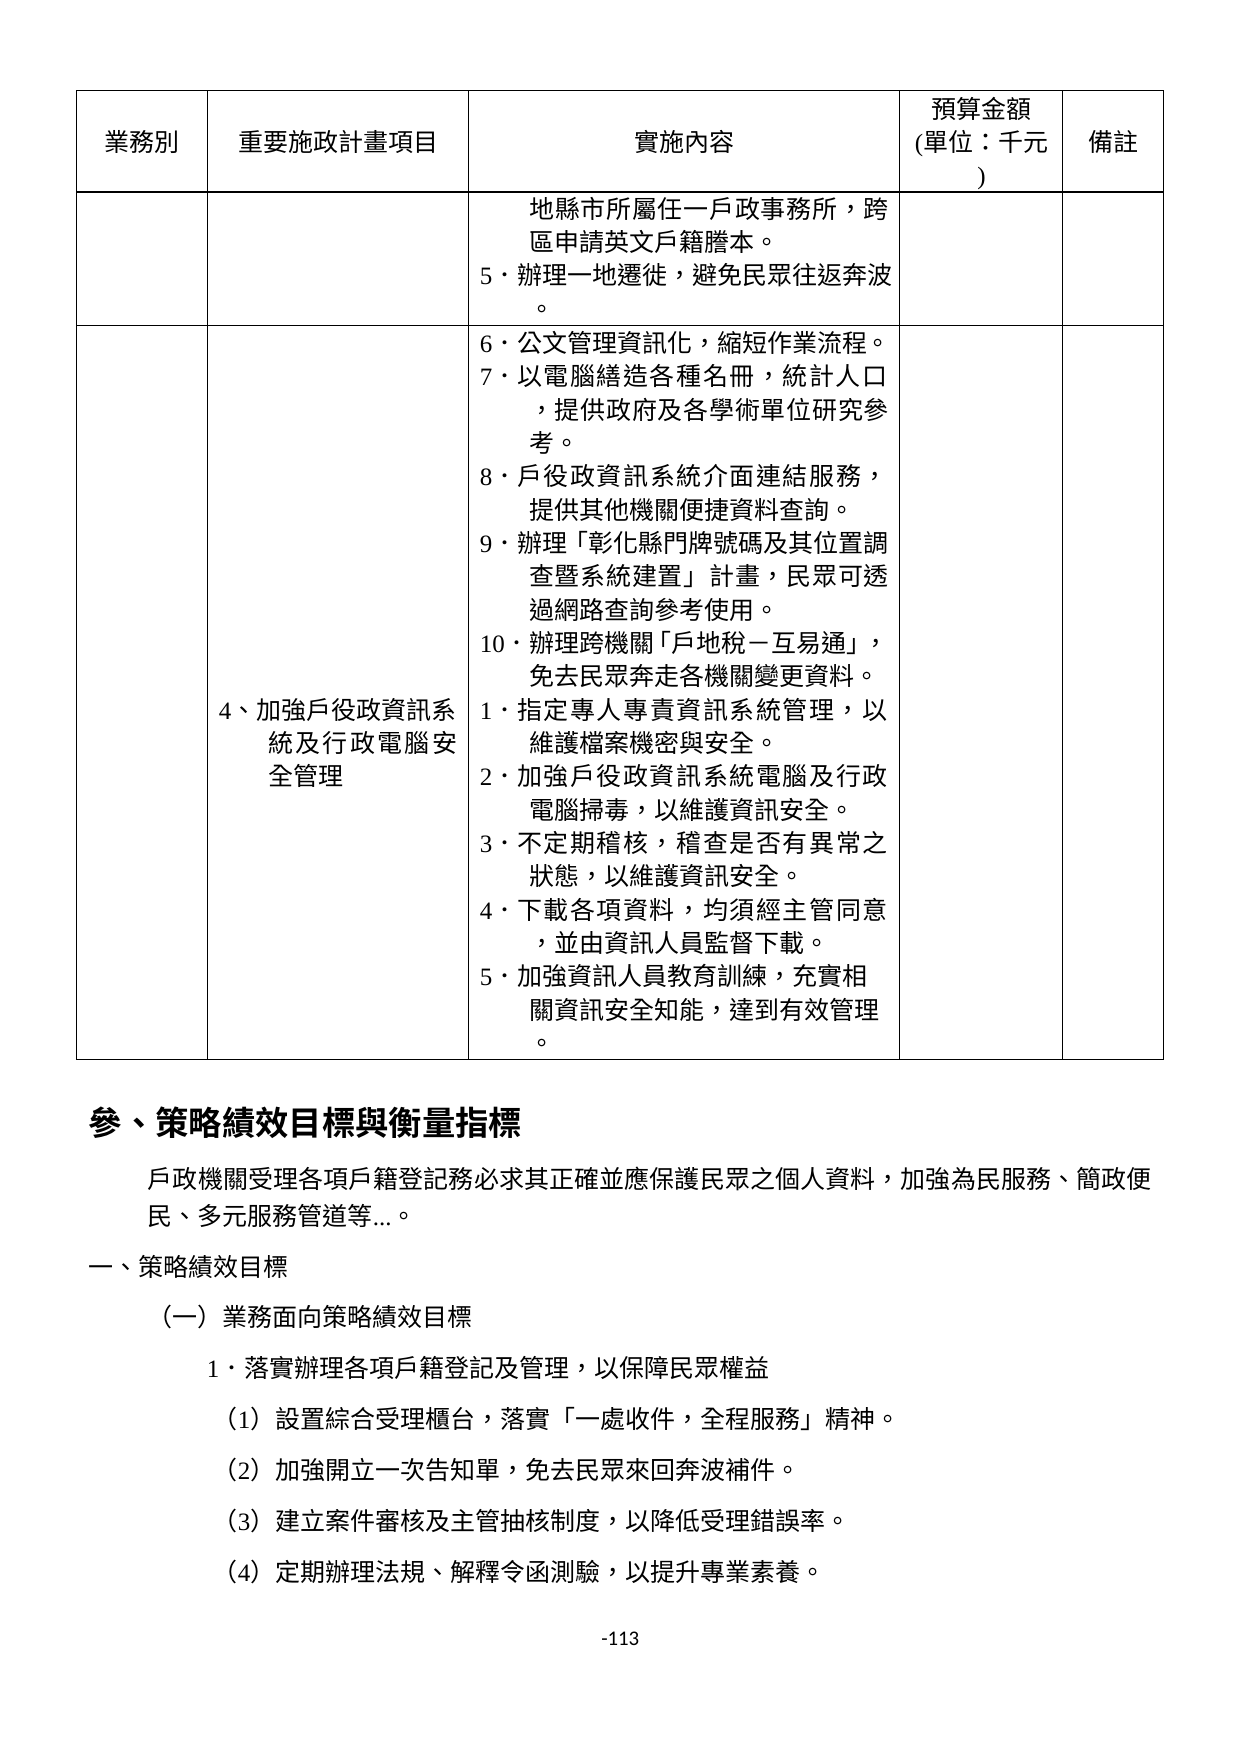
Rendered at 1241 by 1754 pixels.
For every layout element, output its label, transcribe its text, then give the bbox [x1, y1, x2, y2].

table_cell [1063, 326, 1163, 692]
list 加強開立一次告知單，免去民眾來回奔波補件。 [213, 1450, 1152, 1487]
text 參、策略績效目標與衡量指標 [88, 1097, 1152, 1145]
table_cell [77, 326, 207, 692]
list 建立案件審核及主管抽核制度，以降低受理錯誤率。 [213, 1501, 1152, 1537]
table_cell [1063, 693, 1163, 1059]
table_cell [77, 193, 207, 325]
table_cell 指定專人專責資訊系統管理，以維護檔案機密與安全。 加強戶役政資訊系統電腦及行政電腦掃毒，以維護資訊安全。 不定期稽核，稽查是否有異常之狀態，以維護資訊安全。 下載各項資料，均須經主管同意，並由資訊人員監督下載。 加強資訊人員教育訓練，充實相關資訊安全知能，達到有效管理。 [469, 693, 899, 1059]
list 定期辦理法規、解釋令函測驗，以提升專業素養。 [213, 1552, 1152, 1588]
table_cell [77, 693, 207, 1059]
table_cell [900, 326, 1062, 692]
list 設置綜合受理櫃台，落實「一處收件，全程服務」精神。 [213, 1399, 1152, 1436]
table_cell 地縣市所屬任一戶政事務所，跨區申請英文戶籍謄本。 辦理一地遷徙，避免民眾往返奔波。 [469, 193, 899, 325]
table_header 預算金額 (單位：千元) [900, 91, 1062, 191]
text 一、策略績效目標 [88, 1247, 1152, 1283]
table_cell 加強戶役政資訊系統及行政電腦安全管理 [208, 693, 468, 1059]
table_cell [208, 326, 468, 692]
table_header 備註 [1063, 91, 1163, 191]
table_header 實施內容 [469, 91, 899, 191]
table_header 業務別 [77, 91, 207, 191]
table_cell [208, 193, 468, 325]
list 落實辦理各項戶籍登記及管理，以保障民眾權益 [207, 1349, 1152, 1385]
table_cell [1063, 193, 1163, 325]
table_header 重要施政計畫項目 [208, 91, 468, 191]
text （一）業務面向策略績效目標 [148, 1298, 1152, 1334]
table_cell 公文管理資訊化，縮短作業流程。 以電腦繕造各種名冊，統計人口，提供政府及各學術單位研究參考。 戶役政資訊系統介面連結服務，提供其他機關便捷資料查詢。 辦理「彰化縣門牌號碼及其位置調查暨系統建置」計畫，民眾可透過網路查詢參考使用。 辦理跨機關「戶地稅－互易通」，免去民眾奔走各機關變更資料。 [469, 326, 899, 692]
table_cell [900, 193, 1062, 325]
text 戶政機關受理各項戶籍登記務必求其正確並應保護民眾之個人資料，加強為民服務、簡政便民、多元服務管道等...。 [148, 1160, 1152, 1232]
table_cell [900, 693, 1062, 1059]
